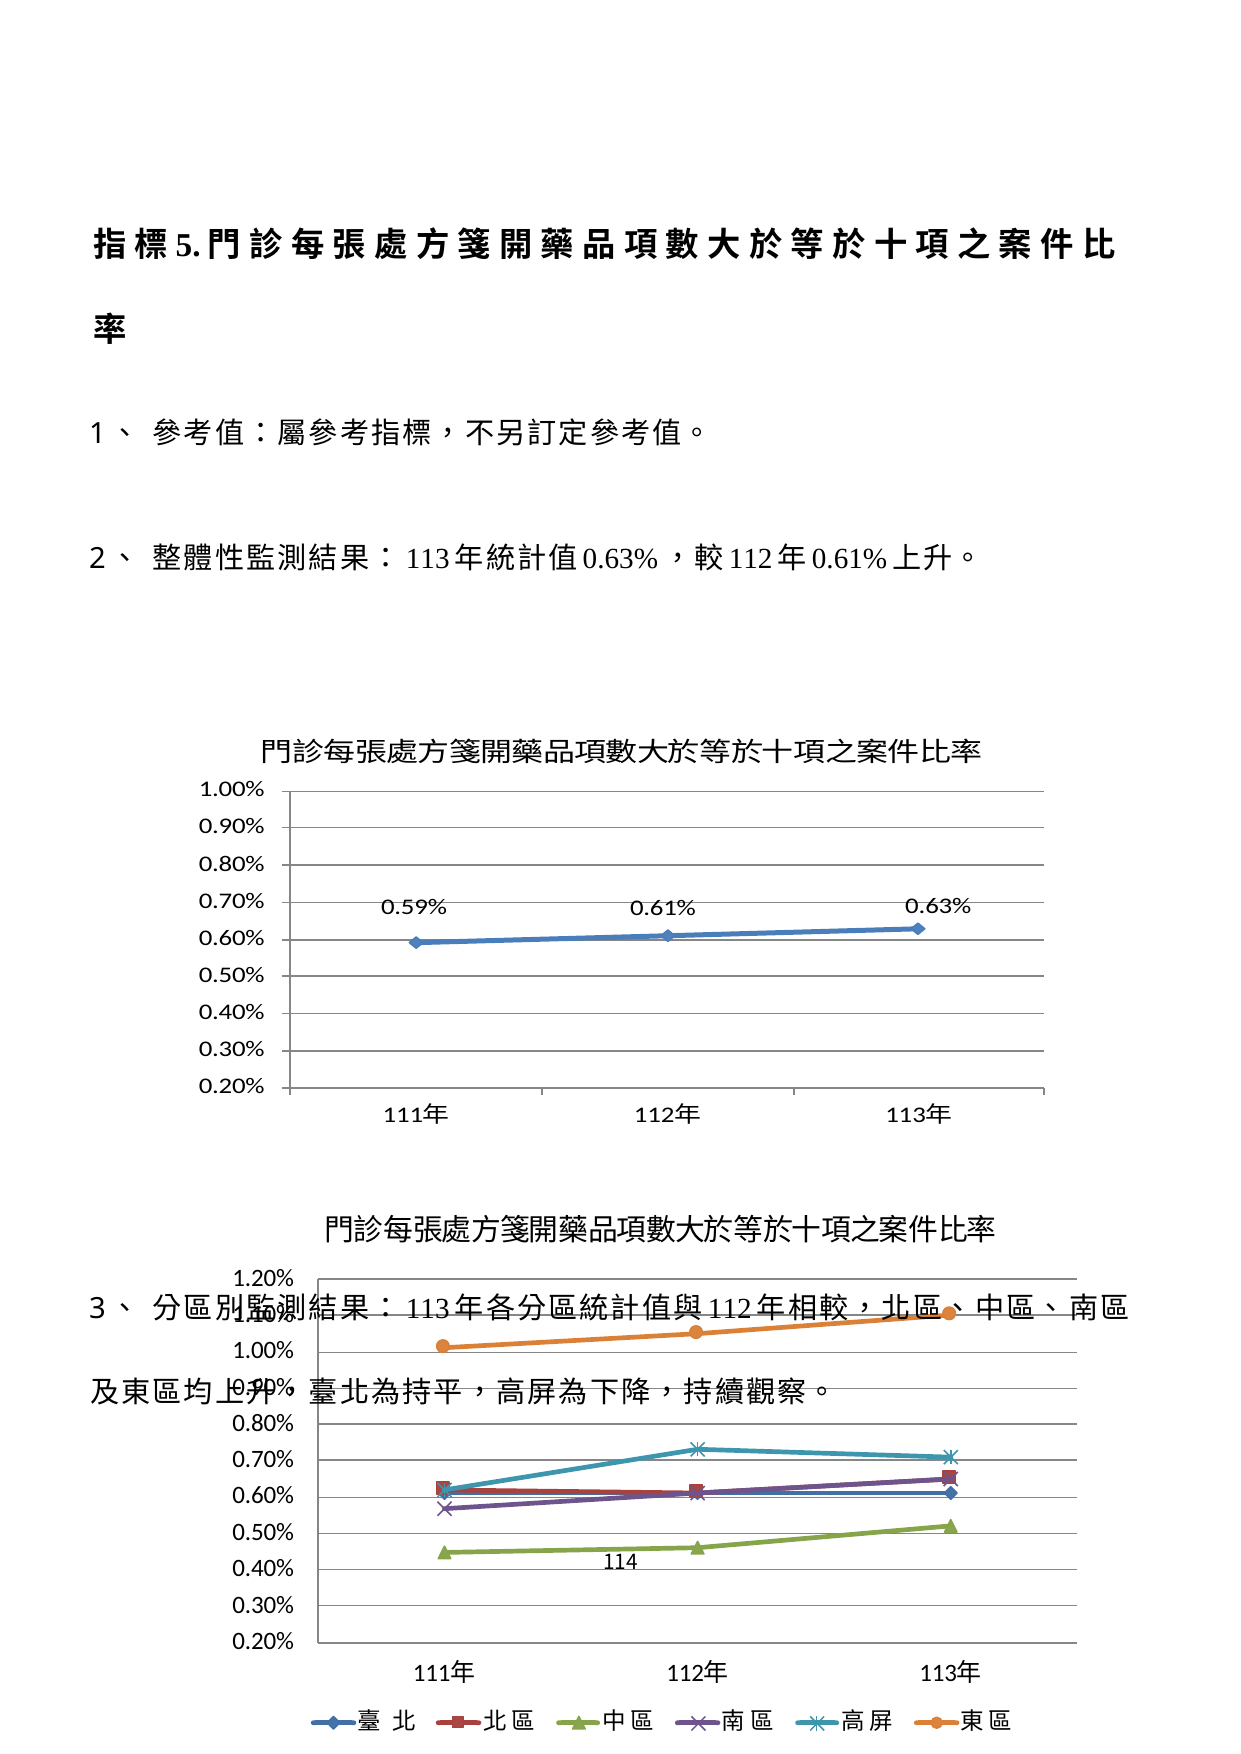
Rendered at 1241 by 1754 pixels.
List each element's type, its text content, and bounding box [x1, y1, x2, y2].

subtitle 指標5.門診每張處方箋開藥品項數大於等於十項之案件比率 [89, 160, 1151, 348]
list 分區別監測結果：113年各分區統計值與112年相較，北區、中區、南區及東區均上升，臺北為持平，高屏為下降，持續觀察。 [89, 1223, 1145, 1410]
list 整體性監測結果：113年統計值0.63%，較112年0.61%上升。 [89, 473, 1145, 598]
list 參考值：屬參考指標，不另訂定參考值。 [89, 348, 1145, 473]
